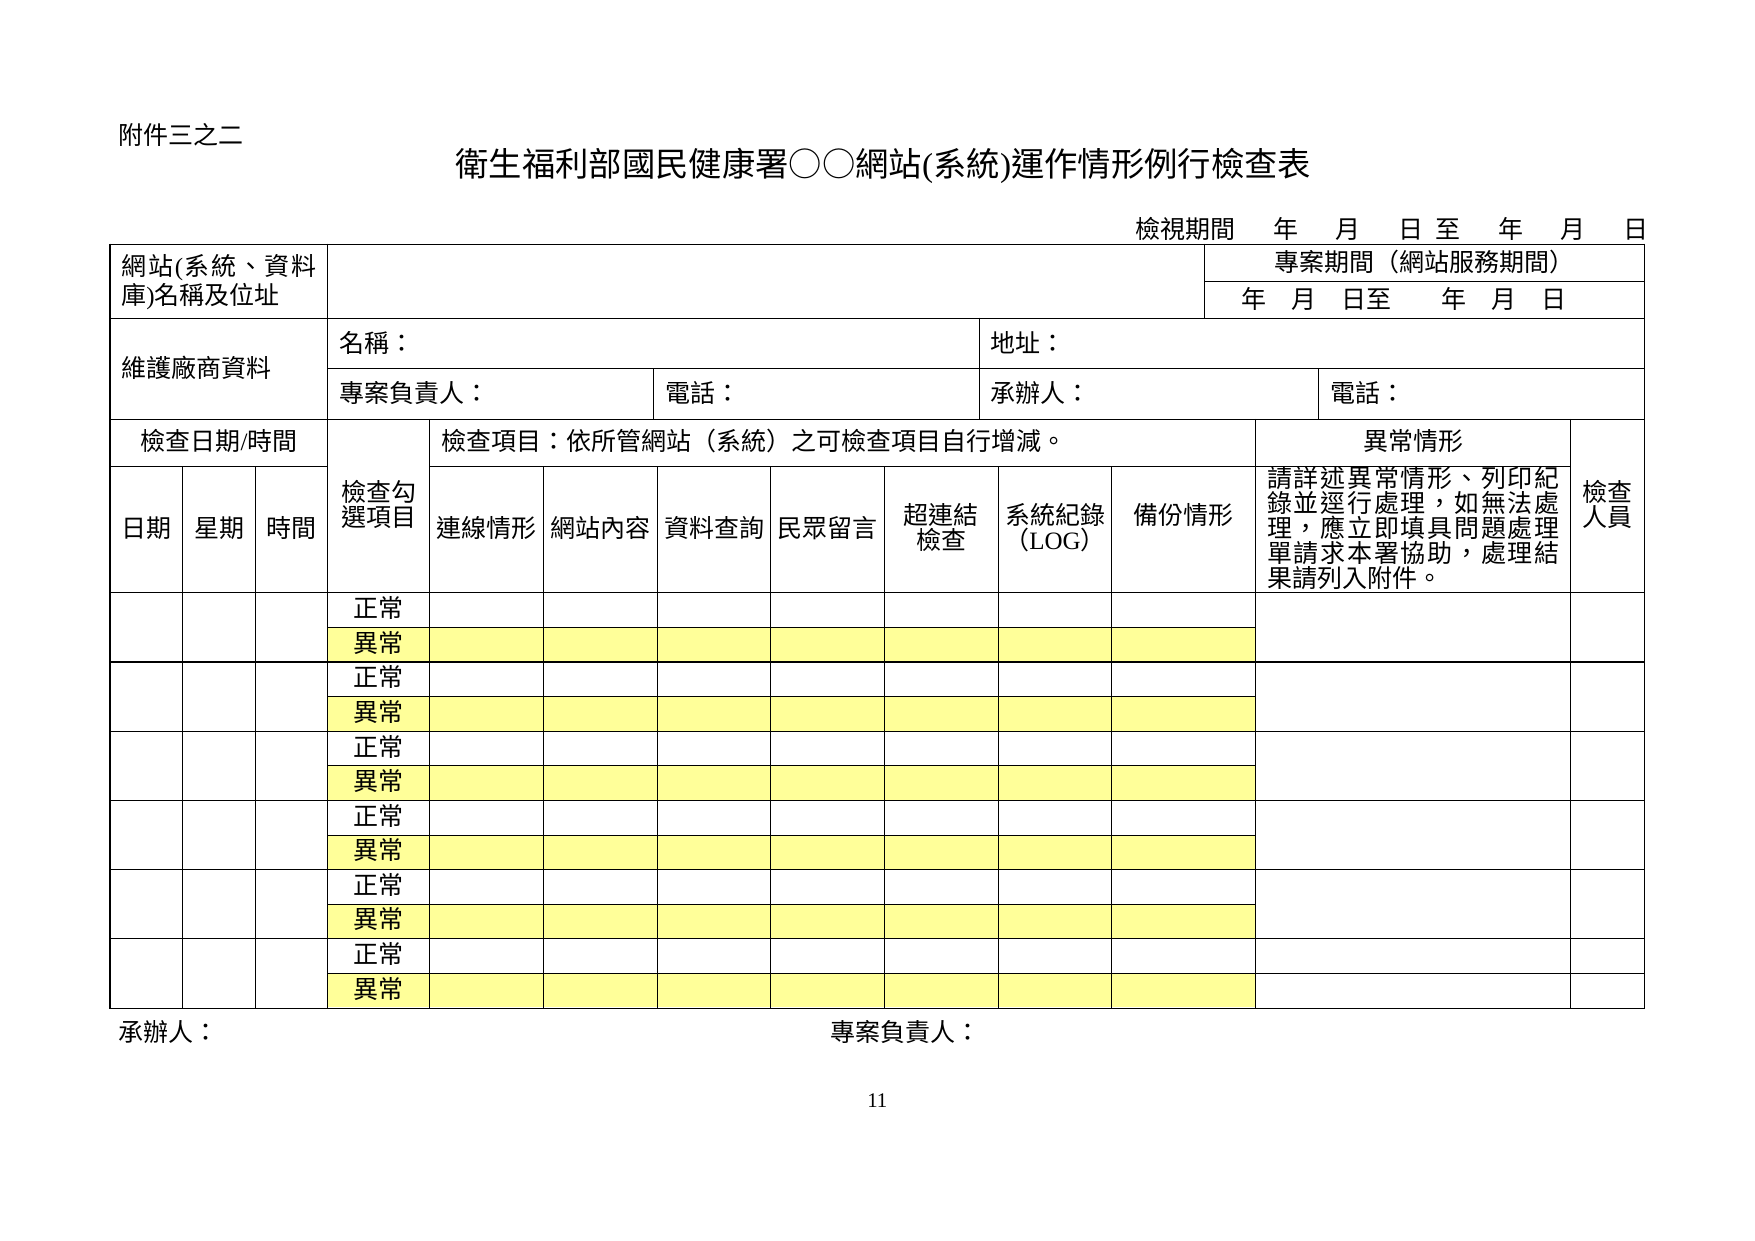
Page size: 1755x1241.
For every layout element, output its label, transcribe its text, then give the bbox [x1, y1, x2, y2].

table_cell 年 月 日至 年 月 日 [1205, 282, 1644, 318]
table_cell [771, 836, 884, 869]
table_cell 正常 [328, 663, 429, 696]
table_cell [1256, 732, 1570, 800]
table_cell 備份情形 [1112, 467, 1255, 592]
table_cell [999, 766, 1111, 800]
table_cell [430, 766, 543, 800]
table_cell 連線情形 [430, 467, 543, 592]
table_cell [1112, 801, 1255, 834]
table_cell [111, 939, 182, 1007]
table_cell [430, 801, 543, 834]
table_cell [111, 663, 182, 731]
table_cell [658, 870, 770, 904]
table_cell [658, 801, 770, 834]
table_cell [544, 905, 657, 938]
table_cell [999, 870, 1111, 904]
table_cell 檢查日期/時間 [111, 420, 327, 466]
table_cell [1571, 870, 1644, 938]
table_cell [544, 801, 657, 834]
table_cell [1256, 593, 1570, 661]
table_cell 名稱： [328, 319, 979, 368]
table_cell [1112, 697, 1255, 731]
table_cell [256, 663, 327, 731]
table_cell [256, 801, 327, 869]
table_cell 請詳述異常情形、列印紀錄並逕行處理，如無法處理，應立即填具問題處理單請求本署協助，處理結果請列入附件。 [1256, 467, 1570, 592]
table_cell [1256, 870, 1570, 938]
table_cell [1112, 766, 1255, 800]
table_cell [256, 732, 327, 800]
table_cell [771, 732, 884, 765]
table_cell [1112, 663, 1255, 696]
table_cell [885, 905, 998, 938]
table_cell [771, 766, 884, 800]
table_cell [430, 663, 543, 696]
table_cell [999, 939, 1111, 973]
table_cell [885, 939, 998, 973]
table_cell [658, 593, 770, 627]
table_cell [111, 801, 182, 869]
table_cell 異常 [328, 905, 429, 938]
table_cell [658, 836, 770, 869]
table_cell [430, 593, 543, 627]
table_cell [885, 663, 998, 696]
table_cell [1112, 870, 1255, 904]
table_cell [1112, 836, 1255, 869]
table_cell [885, 593, 998, 627]
table_cell 日期 [111, 467, 182, 592]
table_cell [1112, 732, 1255, 765]
table_cell [1256, 974, 1570, 1007]
text 承辦人： 專案負責人： [118, 1009, 1636, 1050]
table_cell 星期 [183, 467, 255, 592]
table_header 專案期間（網站服務期間） [1205, 245, 1644, 281]
table_cell [658, 974, 770, 1007]
table_cell 異常 [328, 697, 429, 731]
table_cell [885, 836, 998, 869]
table_cell [256, 593, 327, 661]
table_cell [771, 870, 884, 904]
table_cell [1112, 939, 1255, 973]
text 檢視期間 年 月 日 至 年 月 日 [118, 216, 1648, 243]
table_cell [999, 628, 1111, 661]
table_cell [1571, 939, 1644, 973]
table_cell 檢查人員 [1571, 420, 1644, 592]
table_cell [544, 663, 657, 696]
table_cell [999, 836, 1111, 869]
table_cell [1571, 663, 1644, 731]
table_cell [544, 939, 657, 973]
table_cell [430, 697, 543, 731]
table_cell 檢查勾選項目 [328, 420, 429, 592]
table_cell 超連結 檢查 [885, 467, 998, 592]
table_cell [430, 836, 543, 869]
table_cell [885, 870, 998, 904]
table_cell [183, 732, 255, 800]
table_cell 資料查詢 [658, 467, 770, 592]
table_cell [183, 801, 255, 869]
table_header 網站(系統、資料庫)名稱及位址 [111, 245, 327, 318]
table_cell [430, 732, 543, 765]
table_cell [771, 628, 884, 661]
table_cell [430, 870, 543, 904]
table_cell [658, 697, 770, 731]
table_cell [1256, 801, 1570, 869]
text 衛生福利部國民健康署○○網站(系統)運作情形例行檢查表 [118, 150, 1648, 183]
table_cell 電話： [1319, 369, 1644, 419]
table_cell [1256, 663, 1570, 731]
table_cell [999, 663, 1111, 696]
table_cell [999, 593, 1111, 627]
table_cell [111, 732, 182, 800]
table_cell [771, 974, 884, 1007]
table_cell [1112, 628, 1255, 661]
table_cell [771, 939, 884, 973]
table_cell 異常 [328, 836, 429, 869]
table_cell [771, 593, 884, 627]
table_cell [256, 870, 327, 938]
table_cell [544, 766, 657, 800]
table_cell 正常 [328, 732, 429, 765]
table_cell [658, 663, 770, 696]
table_cell [885, 697, 998, 731]
table_cell [771, 697, 884, 731]
table_cell [1112, 974, 1255, 1007]
table_cell 承辦人： [980, 369, 1318, 419]
table_cell [885, 628, 998, 661]
table_cell 檢查項目：依所管網站（系統）之可檢查項目自行增減。 [430, 420, 1255, 466]
table_cell [771, 663, 884, 696]
table_cell [544, 628, 657, 661]
table_cell [999, 974, 1111, 1007]
table_cell 地址： [980, 319, 1644, 368]
table_cell [544, 697, 657, 731]
table_cell 正常 [328, 939, 429, 973]
table_cell [885, 801, 998, 834]
table_cell [430, 939, 543, 973]
table_cell [1571, 732, 1644, 800]
table_cell [658, 628, 770, 661]
table_cell [430, 974, 543, 1007]
table_cell 民眾留言 [771, 467, 884, 592]
table_cell [1571, 974, 1644, 1007]
table_cell 異常 [328, 766, 429, 800]
table_cell [1256, 939, 1570, 973]
table_cell [885, 766, 998, 800]
table_cell 系統紀錄 （LOG） [999, 467, 1111, 592]
table_cell [885, 974, 998, 1007]
table_cell [183, 870, 255, 938]
table_cell [999, 732, 1111, 765]
table_cell [430, 905, 543, 938]
table_cell 正常 [328, 593, 429, 627]
table_cell [658, 939, 770, 973]
table_cell [544, 732, 657, 765]
table_cell [1571, 801, 1644, 869]
table_cell [1112, 593, 1255, 627]
table_cell [885, 732, 998, 765]
table_cell [183, 593, 255, 661]
table_cell [183, 663, 255, 731]
table_cell [183, 939, 255, 1007]
table_cell 正常 [328, 801, 429, 834]
table_cell [544, 836, 657, 869]
table_cell [544, 593, 657, 627]
table_cell [430, 628, 543, 661]
table_cell 電話： [654, 369, 979, 419]
table_cell 維護廠商資料 [111, 319, 327, 419]
table_cell [771, 801, 884, 834]
table_cell [1571, 593, 1644, 661]
table_cell [544, 870, 657, 904]
table_cell 異常 [328, 974, 429, 1007]
table_cell [256, 939, 327, 1007]
table_cell [111, 870, 182, 938]
table_cell [658, 905, 770, 938]
table_cell 正常 [328, 870, 429, 904]
table_cell [999, 801, 1111, 834]
table_header [328, 245, 1204, 318]
table_cell 網站內容 [544, 467, 657, 592]
table_cell 異常 [328, 628, 429, 661]
table_cell [111, 593, 182, 661]
table_cell 異常情形 [1256, 420, 1570, 466]
table_cell [999, 905, 1111, 938]
table_cell [771, 905, 884, 938]
table_cell [658, 766, 770, 800]
table_cell [999, 697, 1111, 731]
text 附件三之二 [118, 123, 1648, 150]
table_cell 時間 [256, 467, 327, 592]
table_cell 專案負責人： [328, 369, 653, 419]
table_cell [658, 732, 770, 765]
table_cell [1112, 905, 1255, 938]
table_cell [544, 974, 657, 1007]
